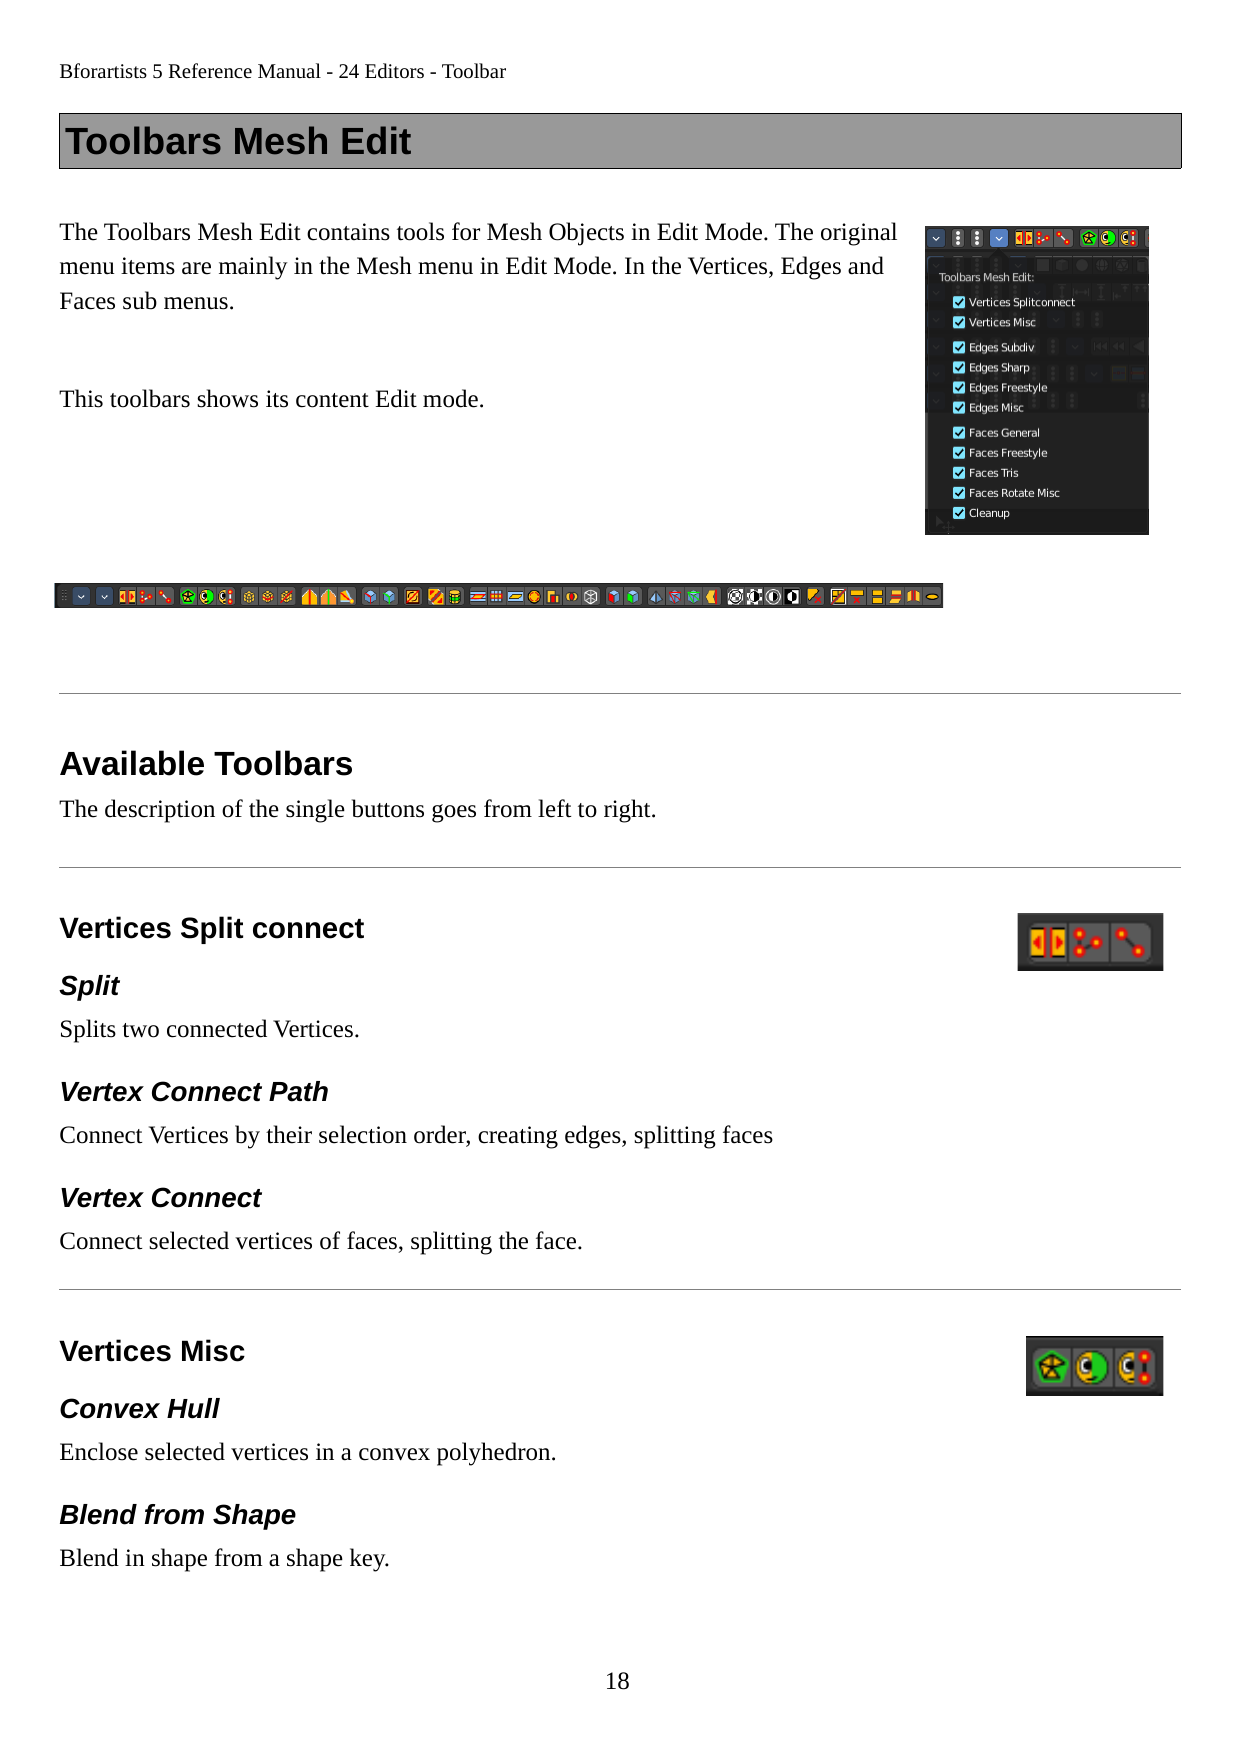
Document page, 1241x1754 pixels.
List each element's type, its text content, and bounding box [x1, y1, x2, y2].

picture [925, 226, 1149, 535]
text The Toolbars Mesh Edit contains tools for Mesh Objects in Edit Mode. The original menu items are mainly in the Mesh menu in Edit Mode. In the Vertices, Edges and Faces sub menus. [59, 217, 1181, 315]
text Connect Vertices by their selection order, creating edges, splitting faces [59, 1120, 1181, 1149]
text The description of the single buttons goes from left to right. [59, 794, 1181, 823]
subtitle Split [59, 969, 1181, 1001]
picture [1026, 1336, 1164, 1396]
subtitle Vertices Misc [59, 1334, 1181, 1367]
table_header Toolbars Mesh Edit [60, 114, 1181, 168]
text This toolbars shows its content Edit mode. [59, 384, 925, 413]
subtitle Vertices Split connect [59, 911, 1181, 944]
subtitle Convex Hull [59, 1392, 1181, 1424]
text [1149, 384, 1181, 413]
picture [1017, 913, 1164, 971]
subtitle Available Toolbars [59, 743, 1181, 782]
text Connect selected vertices of faces, splitting the face. [59, 1226, 1181, 1254]
text Enclose selected vertices in a convex polyhedron. [59, 1437, 1181, 1466]
subtitle Blend from Shape [59, 1498, 1181, 1530]
subtitle Vertex Connect [59, 1181, 1181, 1213]
subtitle Vertex Connect Path [59, 1076, 1181, 1107]
picture [54, 583, 944, 608]
text Blend in shape from a shape key. [59, 1543, 1181, 1571]
text Splits two connected Vertices. [59, 1014, 1181, 1043]
